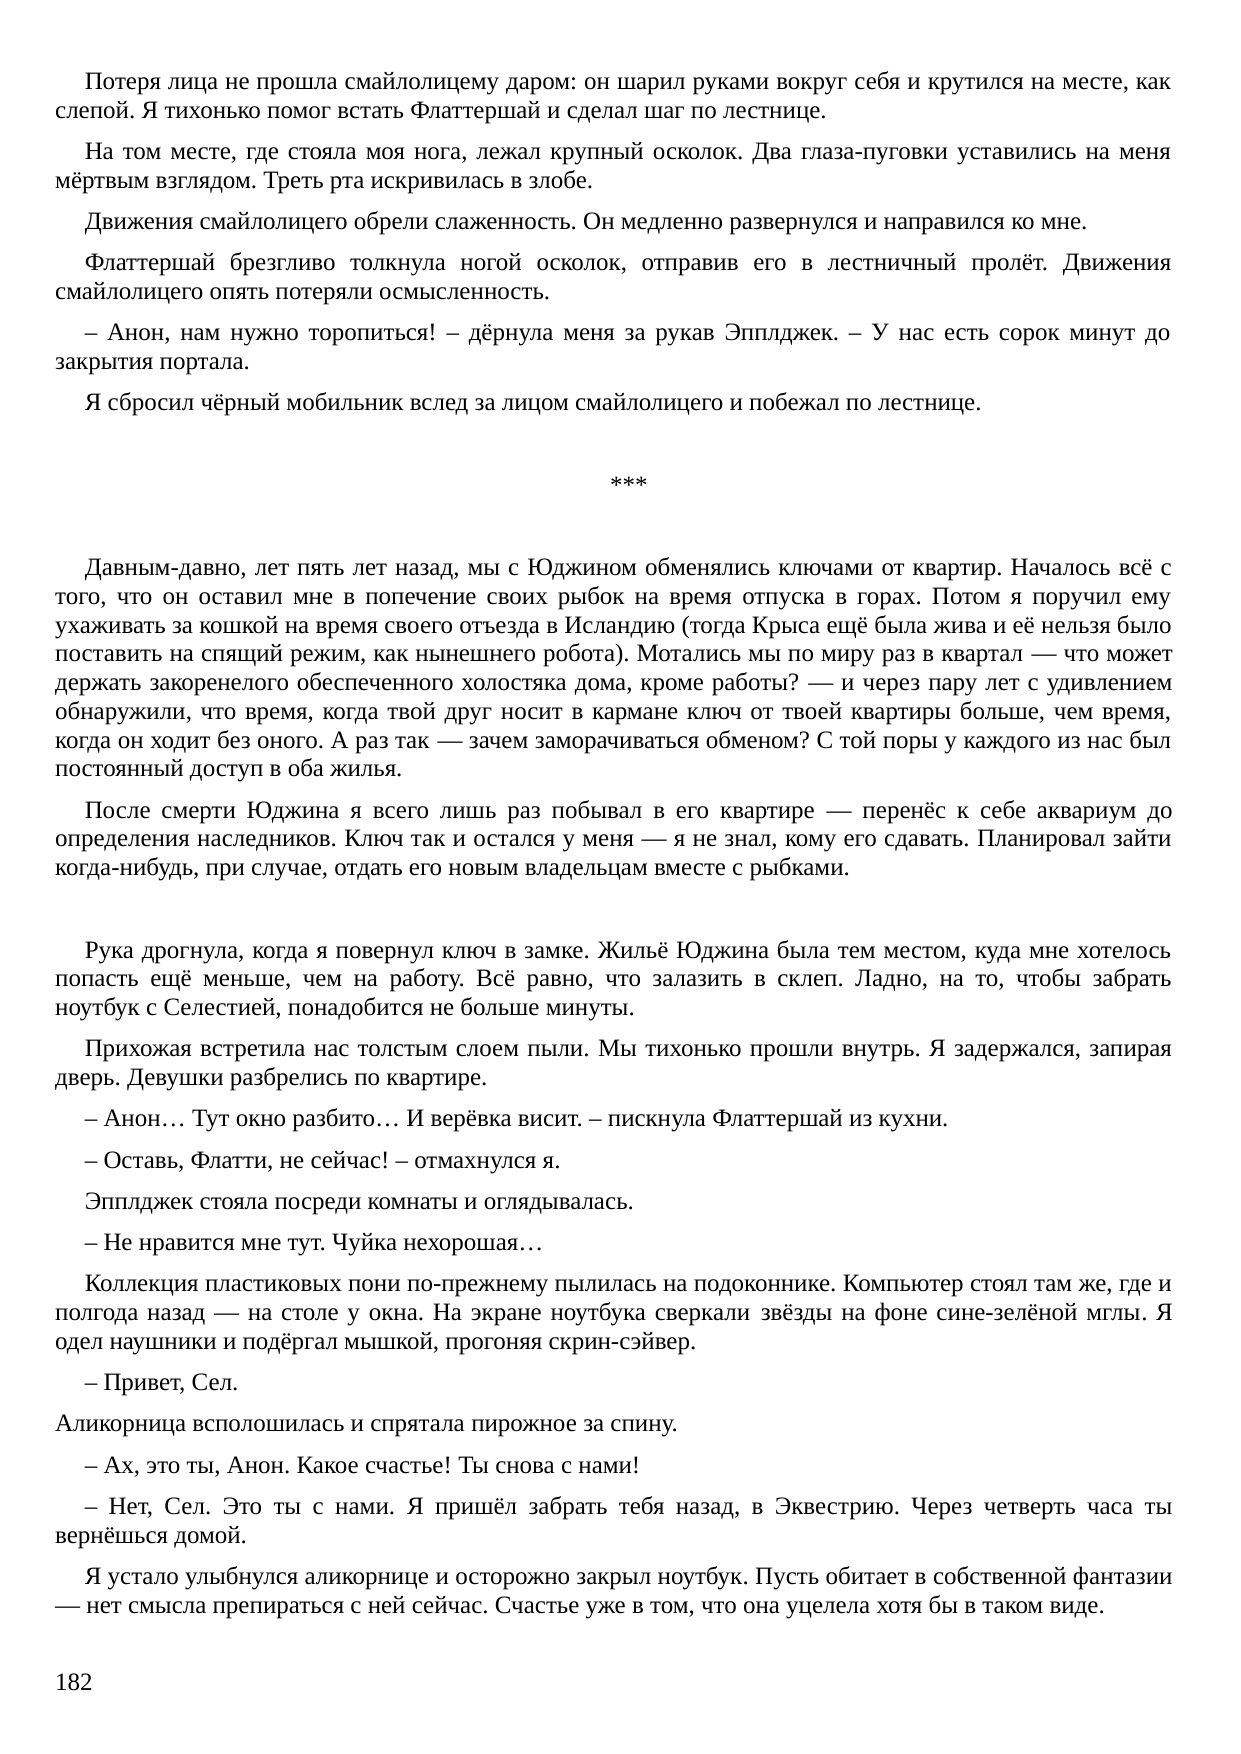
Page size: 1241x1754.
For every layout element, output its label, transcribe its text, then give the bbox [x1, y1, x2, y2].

text Рука дрогнула, когда я повернул ключ в замке. Жильё Юджина была тем местом, куда мне хотелось попасть ещё меньше, чем на работу. Всё равно, что залазить в склеп. Ладно, на то, чтобы забрать ноутбук с Селестией, понадобится не больше минуты. [55, 935, 1173, 1021]
text Движения смайлолицего обрели слаженность. Он медленно развернулся и направился ко мне. [55, 206, 1173, 235]
text Я сбросил чёрный мобильник вслед за лицом смайлолицего и побежал по лестнице. [55, 387, 1173, 416]
text – Нет, Сел. Это ты с нами. Я пришёл забрать тебя назад, в Эквестрию. Через четверть часа ты вернёшься домой. [55, 1491, 1173, 1548]
text – Не нравится мне тут. Чуйка нехорошая… [55, 1227, 1173, 1256]
text – Привет, Сел. [55, 1367, 1173, 1396]
text На том месте, где стояла моя нога, лежал крупный осколок. Два глаза-пуговки уставились на меня мёртвым взглядом. Треть рта искривилась в злобе. [55, 136, 1173, 193]
text *** [55, 470, 1173, 498]
text Аликорница всполошилась и спрятала пирожное за спину. [55, 1408, 1173, 1437]
text Эпплджек стояла посреди комнаты и оглядывалась. [55, 1186, 1173, 1215]
text – Анон… Тут окно разбито… И верёвка висит. – пискнула Флаттершай из кухни. [55, 1103, 1173, 1132]
text – Ах, это ты, Анон. Какое счастье! Ты снова с нами! [55, 1450, 1173, 1478]
text – Анон, нам нужно торопиться! – дёрнула меня за рукав Эпплджек. – У нас есть сорок минут до закрытия портала. [55, 317, 1173, 375]
text Прихожая встретила нас толстым слоем пыли. Мы тихонько прошли внутрь. Я задержался, запирая дверь. Девушки разбрелись по квартире. [55, 1033, 1173, 1091]
text После смерти Юджина я всего лишь раз побывал в его квартире — перенёс к себе аквариум до определения наследников. Ключ так и остался у меня — я не знал, кому его сдавать. Планировал зайти когда-нибудь, при случае, отдать его новым владельцам вместе с рыбками. [55, 795, 1173, 881]
text Флаттершай брезгливо толкнула ногой осколок, отправив его в лестничный пролёт. Движения смайлолицего опять потеряли осмысленность. [55, 247, 1173, 305]
text – Оставь, Флатти, не сейчас! – отмахнулся я. [55, 1145, 1173, 1173]
text Давным-давно, лет пять лет назад, мы с Юджином обменялись ключами от квартир. Началось всё с того, что он оставил мне в попечение своих рыбок на время отпуска в горах. Потом я поручил ему ухаживать за кошкой на время своего отъезда в Исландию (тогда Крыса ещё была жива и её нельзя было поставить на спящий режим, как нынешнего робота). Мотались мы по миру раз в квартал — что может держать закоренелого обеспеченного холостяка дома, кроме работы? — и через пару лет с удивлением обнаружили, что время, когда твой друг носит в кармане ключ от твоей квартиры больше, чем время, когда он ходит без оного. А раз так — зачем заморачиваться обменом? С той поры у каждого из нас был постоянный доступ в оба жилья. [55, 552, 1173, 782]
text Я устало улыбнулся аликорнице и осторожно закрыл ноутбук. Пусть обитает в собственной фантазии — нет смысла препираться с ней сейчас. Счастье уже в том, что она уцелела хотя бы в таком виде. [55, 1561, 1173, 1618]
text Коллекция пластиковых пони по-прежнему пылилась на подоконнике. Компьютер стоял там же, где и полгода назад — на столе у окна. На экране ноутбука сверкали звёзды на фоне сине-зелёной мглы. Я одел наушники и подёргал мышкой, прогоняя скрин-сэйвер. [55, 1268, 1173, 1355]
text Потеря лица не прошла смайлолицему даром: он шарил руками вокруг себя и крутился на месте, как слепой. Я тихонько помог встать Флаттершай и сделал шаг по лестнице. [55, 66, 1173, 123]
